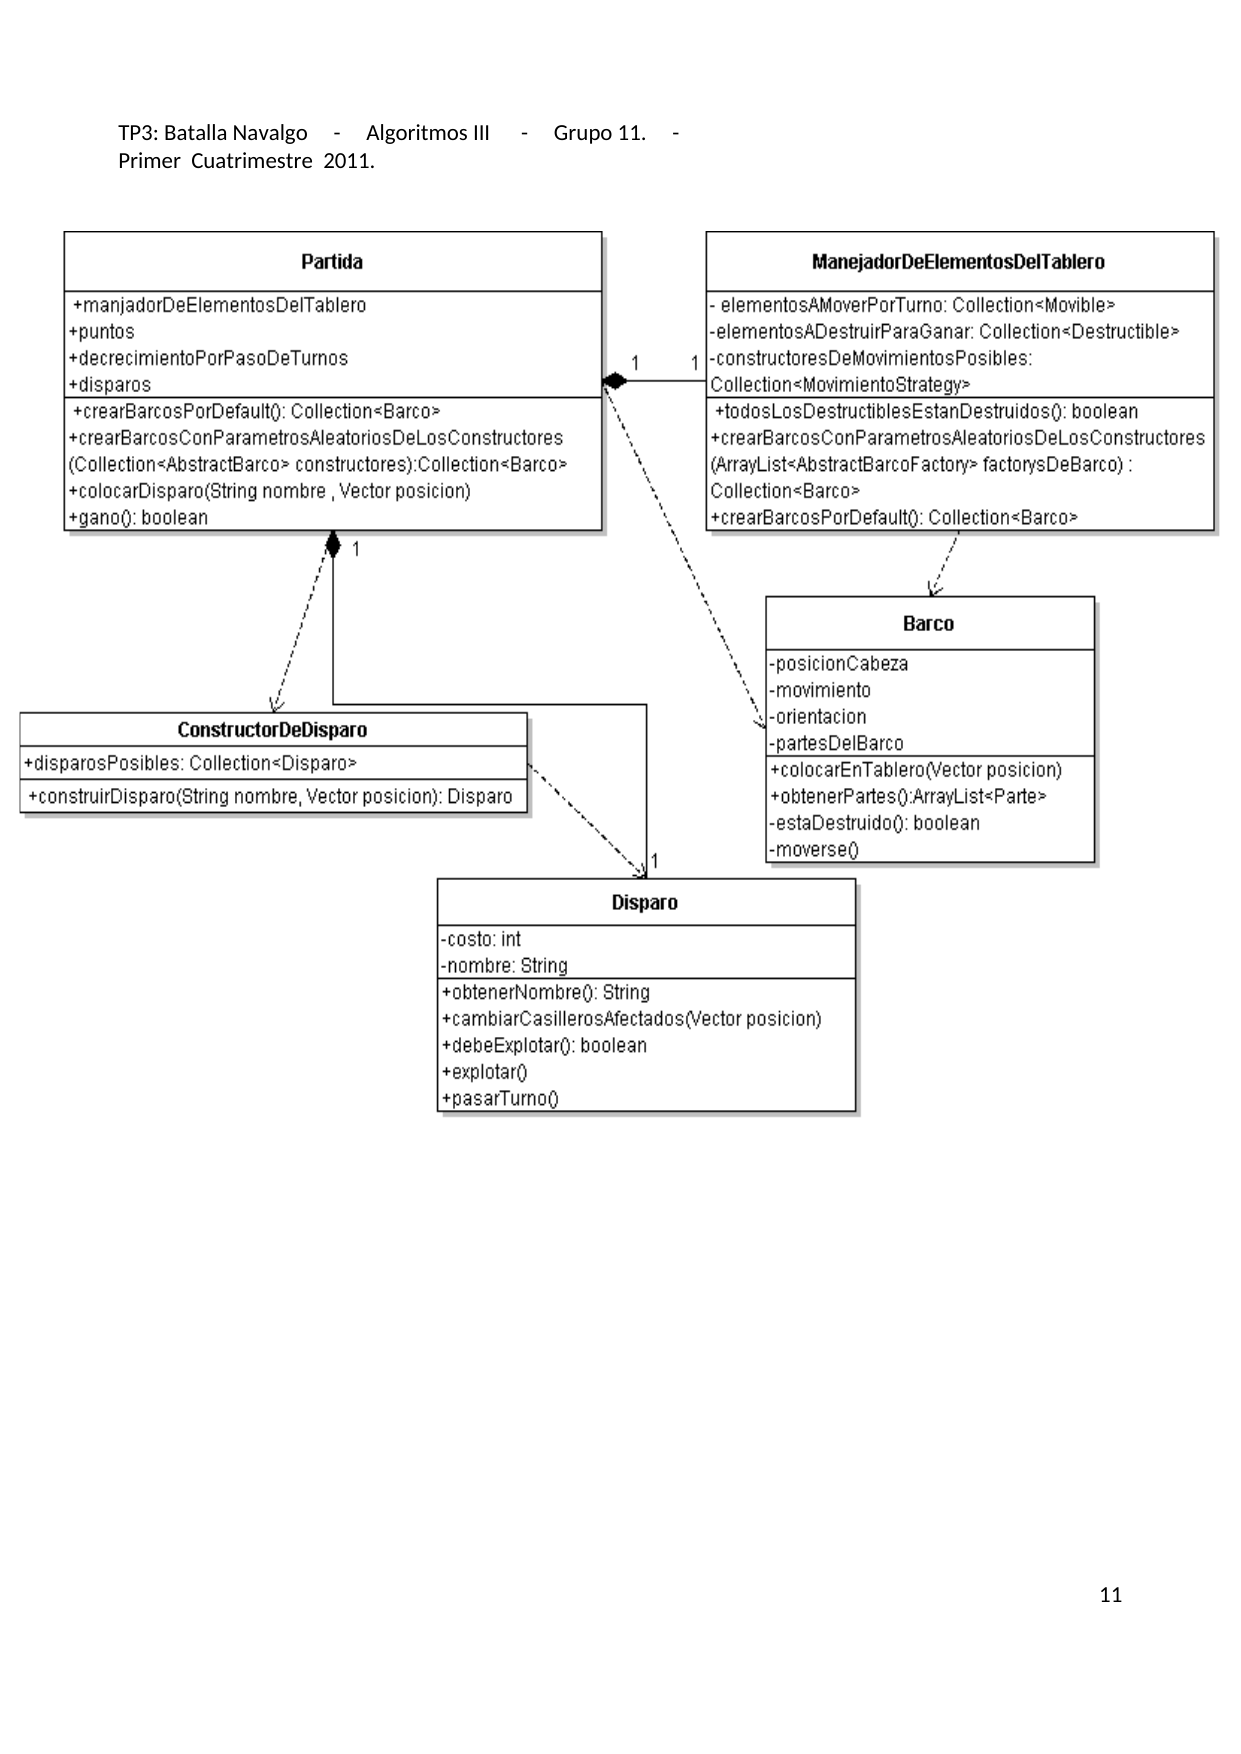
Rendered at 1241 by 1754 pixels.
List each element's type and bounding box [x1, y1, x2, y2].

picture [19, 231, 1221, 1119]
